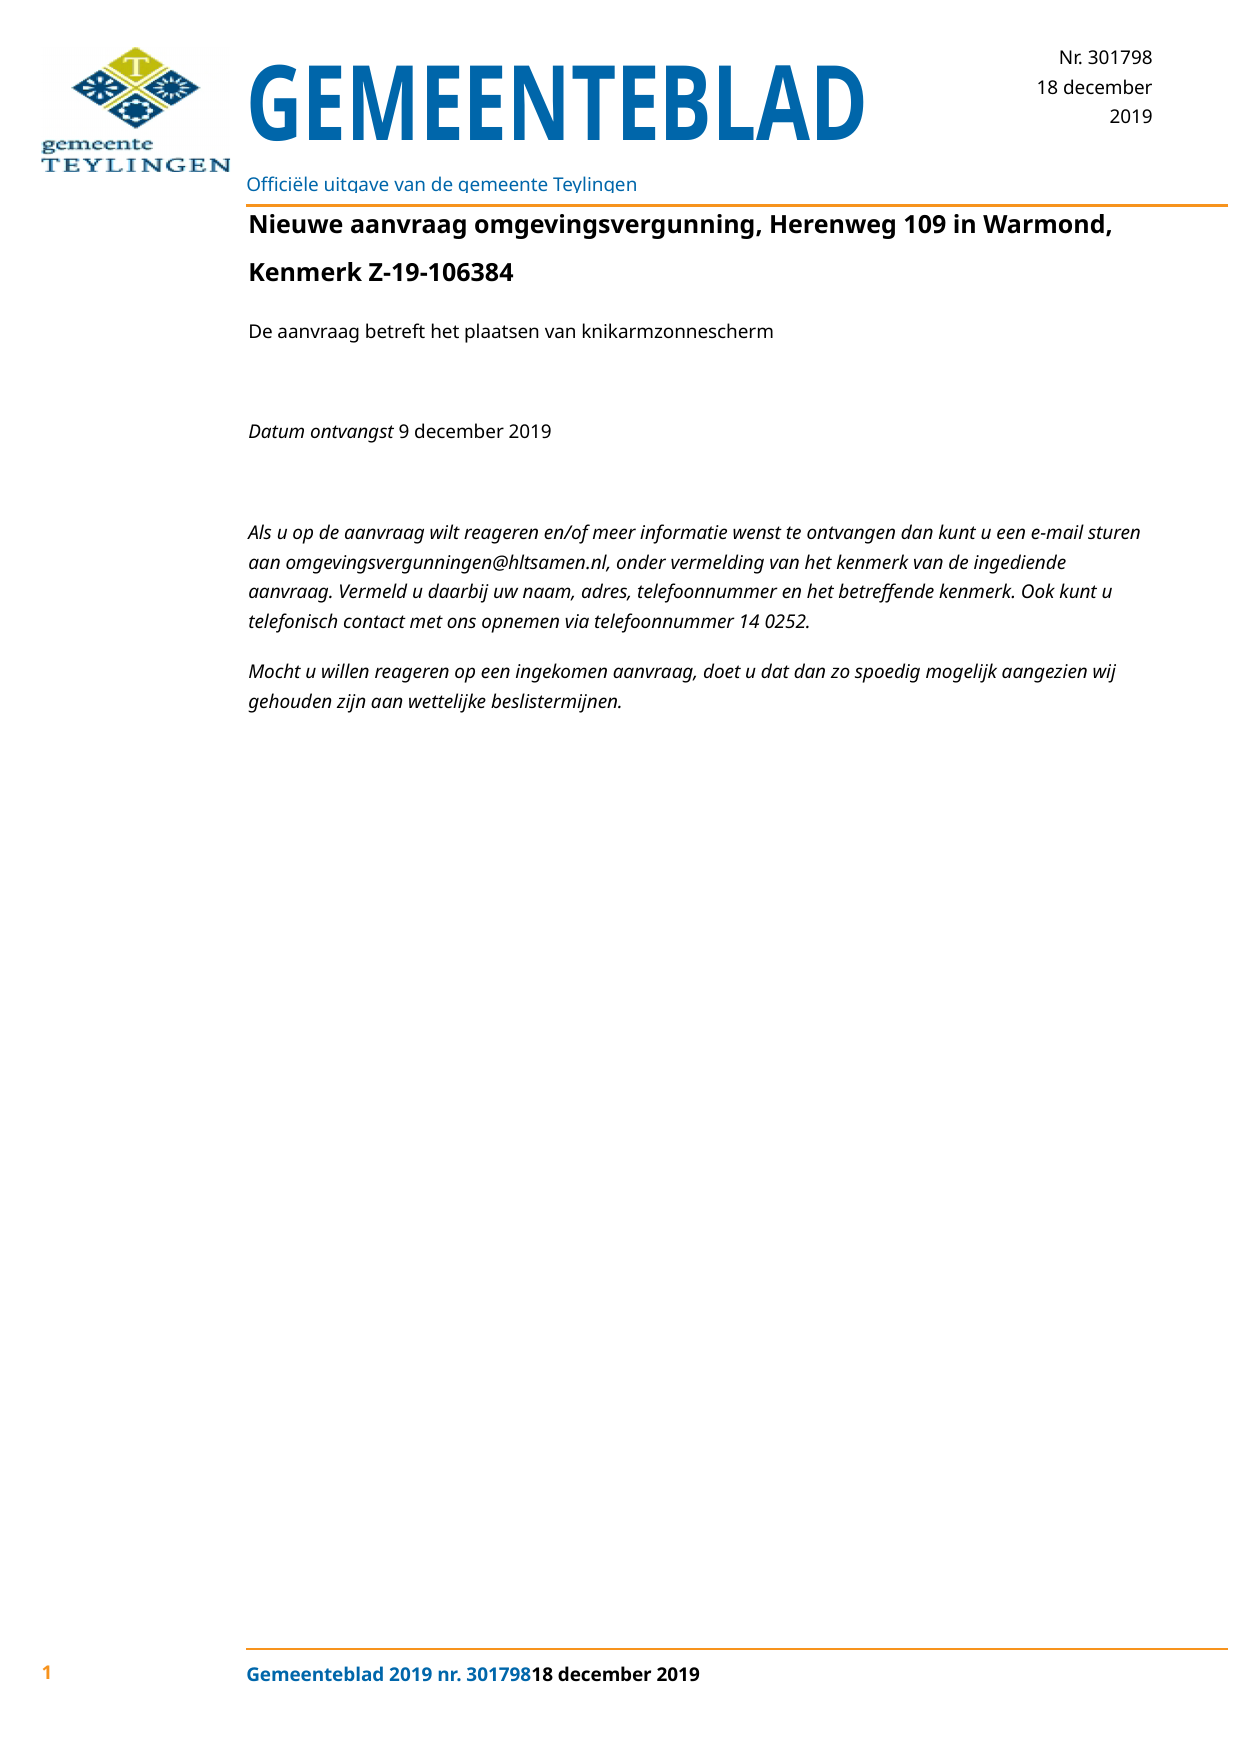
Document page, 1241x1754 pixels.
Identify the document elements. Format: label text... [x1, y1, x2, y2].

picture [41, 47, 231, 172]
text Datum ontvangst 9 december 2019 [248, 419, 1152, 444]
text De aanvraag betreft het plaatsen van knikarmzonnescherm [248, 318, 1152, 344]
text Mocht u willen reageren op een ingekomen aanvraag, doet u dat dan zo spoedig mogelijk aangezien wij gehouden zijn aan wettelijke beslistermijnen. [248, 659, 1152, 714]
text Als u op de aanvraag wilt reageren en/of meer informatie wenst te ontvangen dan kunt u een e-mail sturen aan omgevingsvergunningen@hltsamen.nl, onder vermelding van het kenmerk van de ingediende aanvraag. Vermeld u daarbij uw naam, adres, telefoonnummer en het betreffende kenmerk. Ook kunt u telefonisch contact met ons opnemen via telefoonnummer 14 0252. [248, 519, 1152, 634]
text Nieuwe aanvraag omgevingsvergunning, Herenweg 109 in Warmond, Kenmerk Z-19-106384 [248, 207, 1152, 288]
